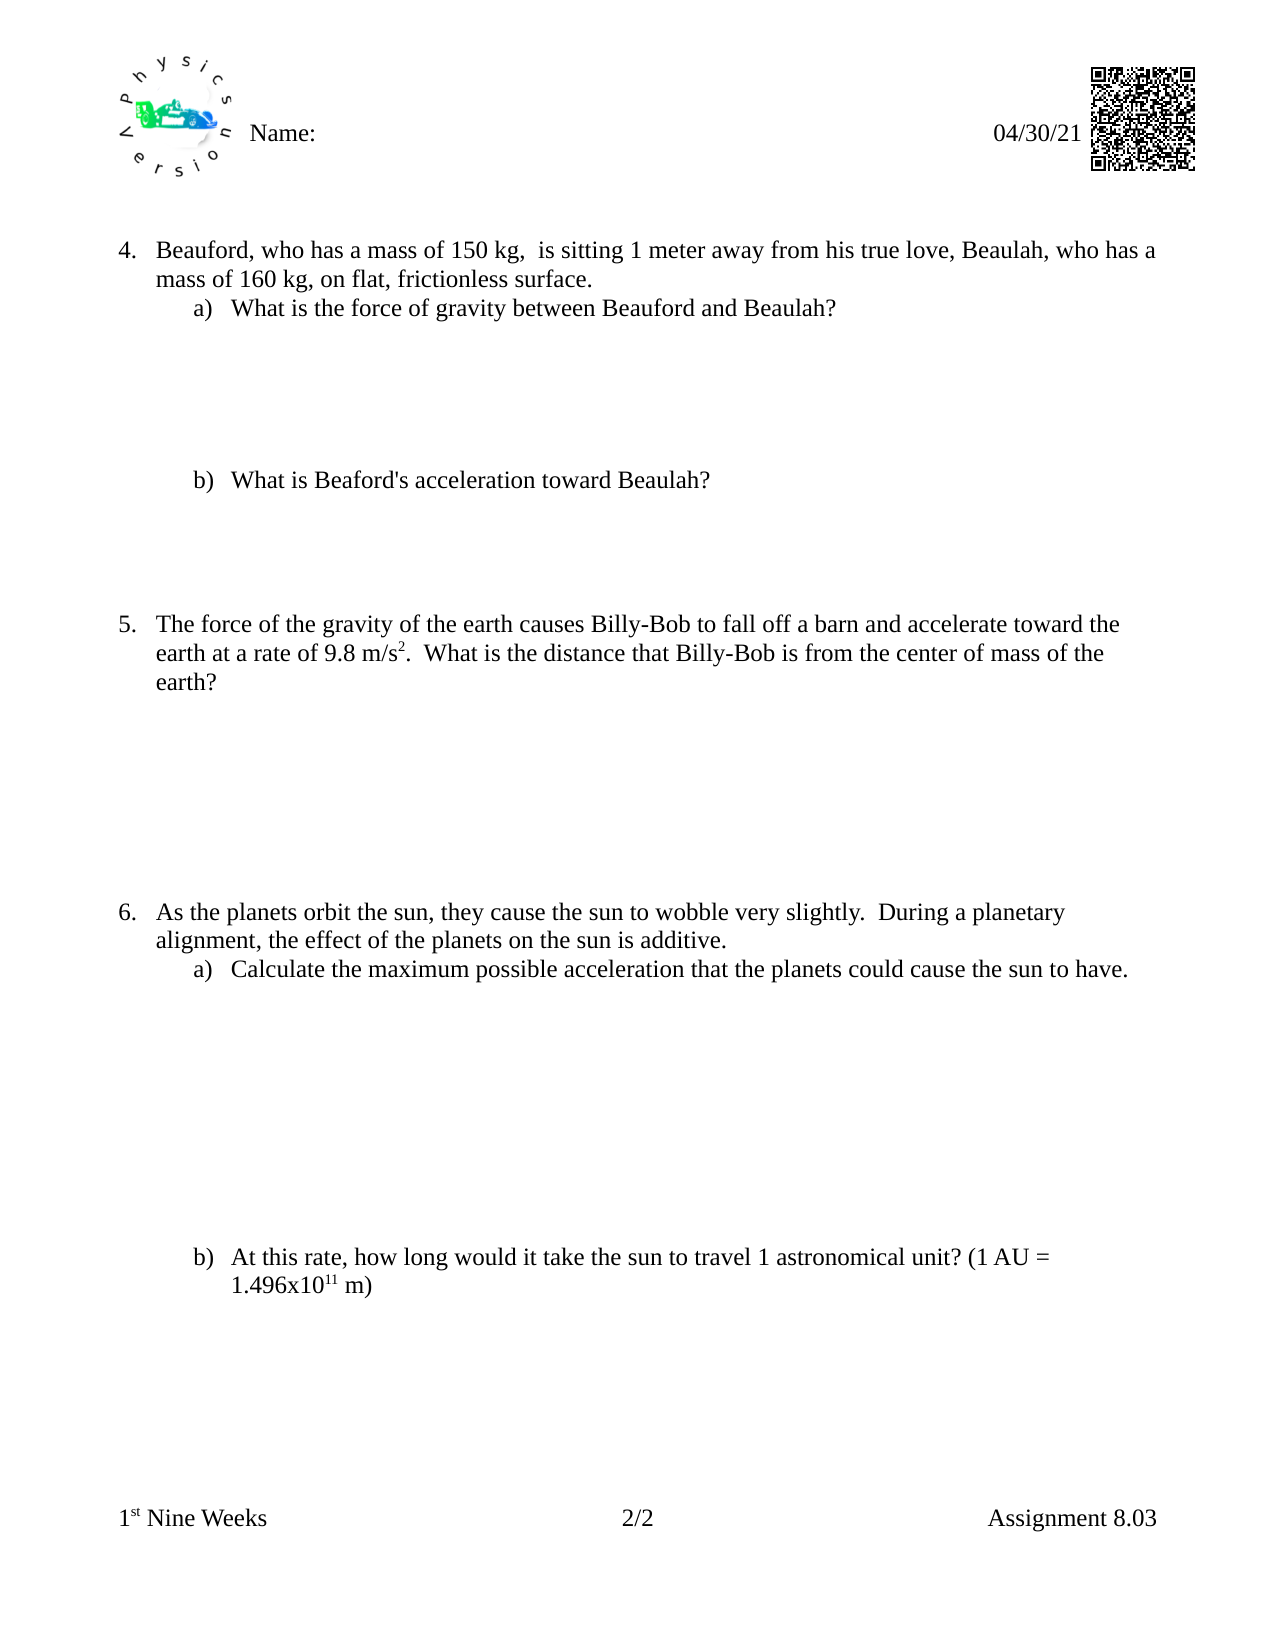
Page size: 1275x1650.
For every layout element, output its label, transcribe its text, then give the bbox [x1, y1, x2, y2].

list Calculate the maximum possible acceleration that the planets could cause the sun to have. [193, 954, 1157, 983]
list At this rate, how long would it take the sun to travel 1 astronomical unit? (1 AU = 1.496x1011 m) [193, 1242, 1157, 1299]
list The force of the gravity of the earth causes Billy-Bob to fall off a barn and accelerate toward the earth at a rate of 9.8 m/s2. What is the distance that Billy-Bob is from the center of mass of the earth? [118, 609, 1157, 696]
list What is Beaford's acceleration toward Beaulah? [193, 466, 1157, 494]
picture [119, 56, 232, 177]
list What is the force of gravity between Beauford and Beaulah? [193, 293, 1157, 322]
picture [1082, 58, 1203, 179]
list Beauford, who has a mass of 150 kg, is sitting 1 meter away from his true love, Beaulah, who has a mass of 160 kg, on flat, frictionless surface. [118, 236, 1157, 293]
list As the planets orbit the sun, they cause the sun to wobble very slightly. During a planetary alignment, the effect of the planets on the sun is additive. [118, 897, 1157, 954]
